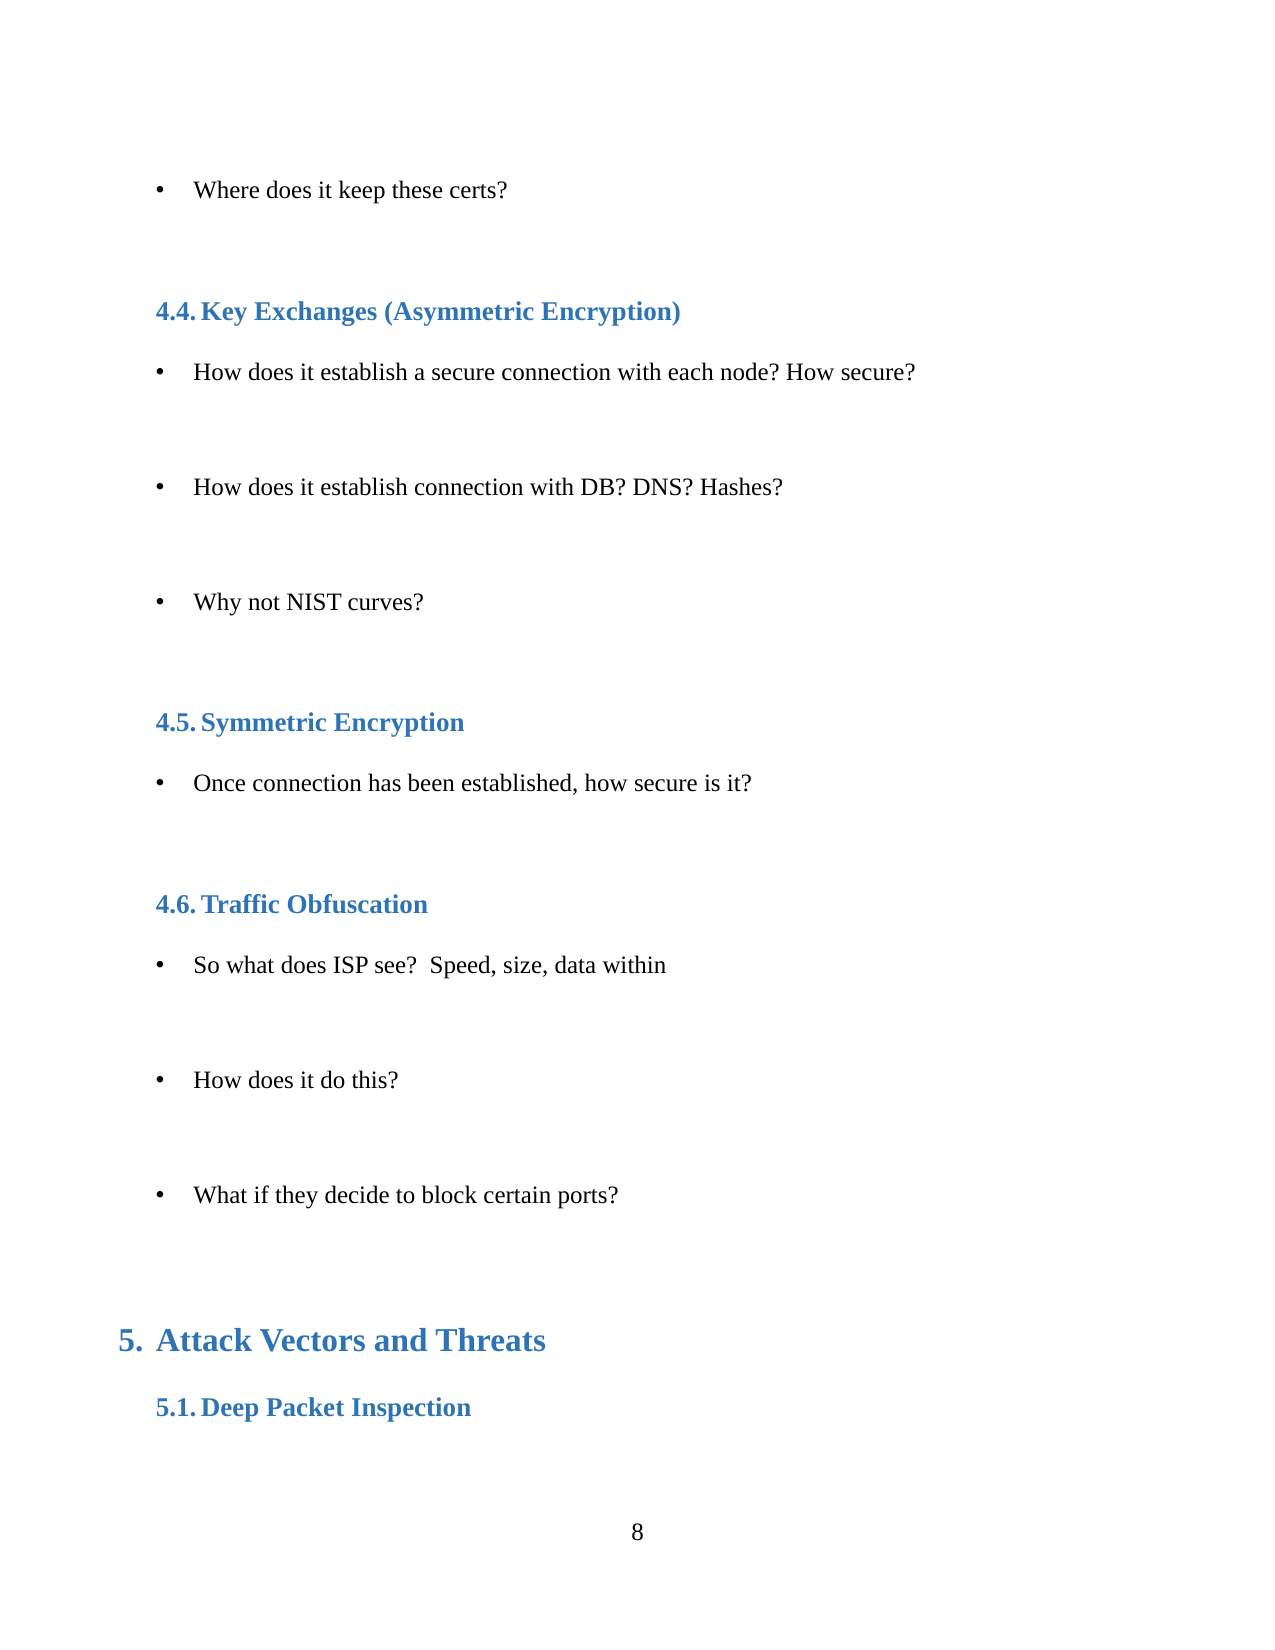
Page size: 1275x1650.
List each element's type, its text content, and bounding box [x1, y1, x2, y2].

subtitle Deep Packet Inspection [156, 1391, 1157, 1422]
list What if they decide to block certain ports? [156, 1180, 1157, 1209]
subtitle Symmetric Encryption [156, 706, 1157, 737]
list Once connection has been established, how secure is it? [156, 768, 1157, 797]
list Why not NIST curves? [156, 587, 1157, 616]
list Where does it keep these certs? [156, 176, 1157, 204]
list So what does ISP see? Speed, size, data within [156, 950, 1157, 979]
list How does it do this? [156, 1065, 1157, 1094]
subtitle Traffic Obfuscation [156, 888, 1157, 919]
list How does it establish a secure connection with each node? How secure? [156, 357, 1157, 386]
subtitle Key Exchanges (Asymmetric Encryption) [156, 295, 1157, 326]
subtitle Attack Vectors and Threats [118, 1320, 1157, 1358]
list How does it establish connection with DB? DNS? Hashes? [156, 472, 1157, 501]
